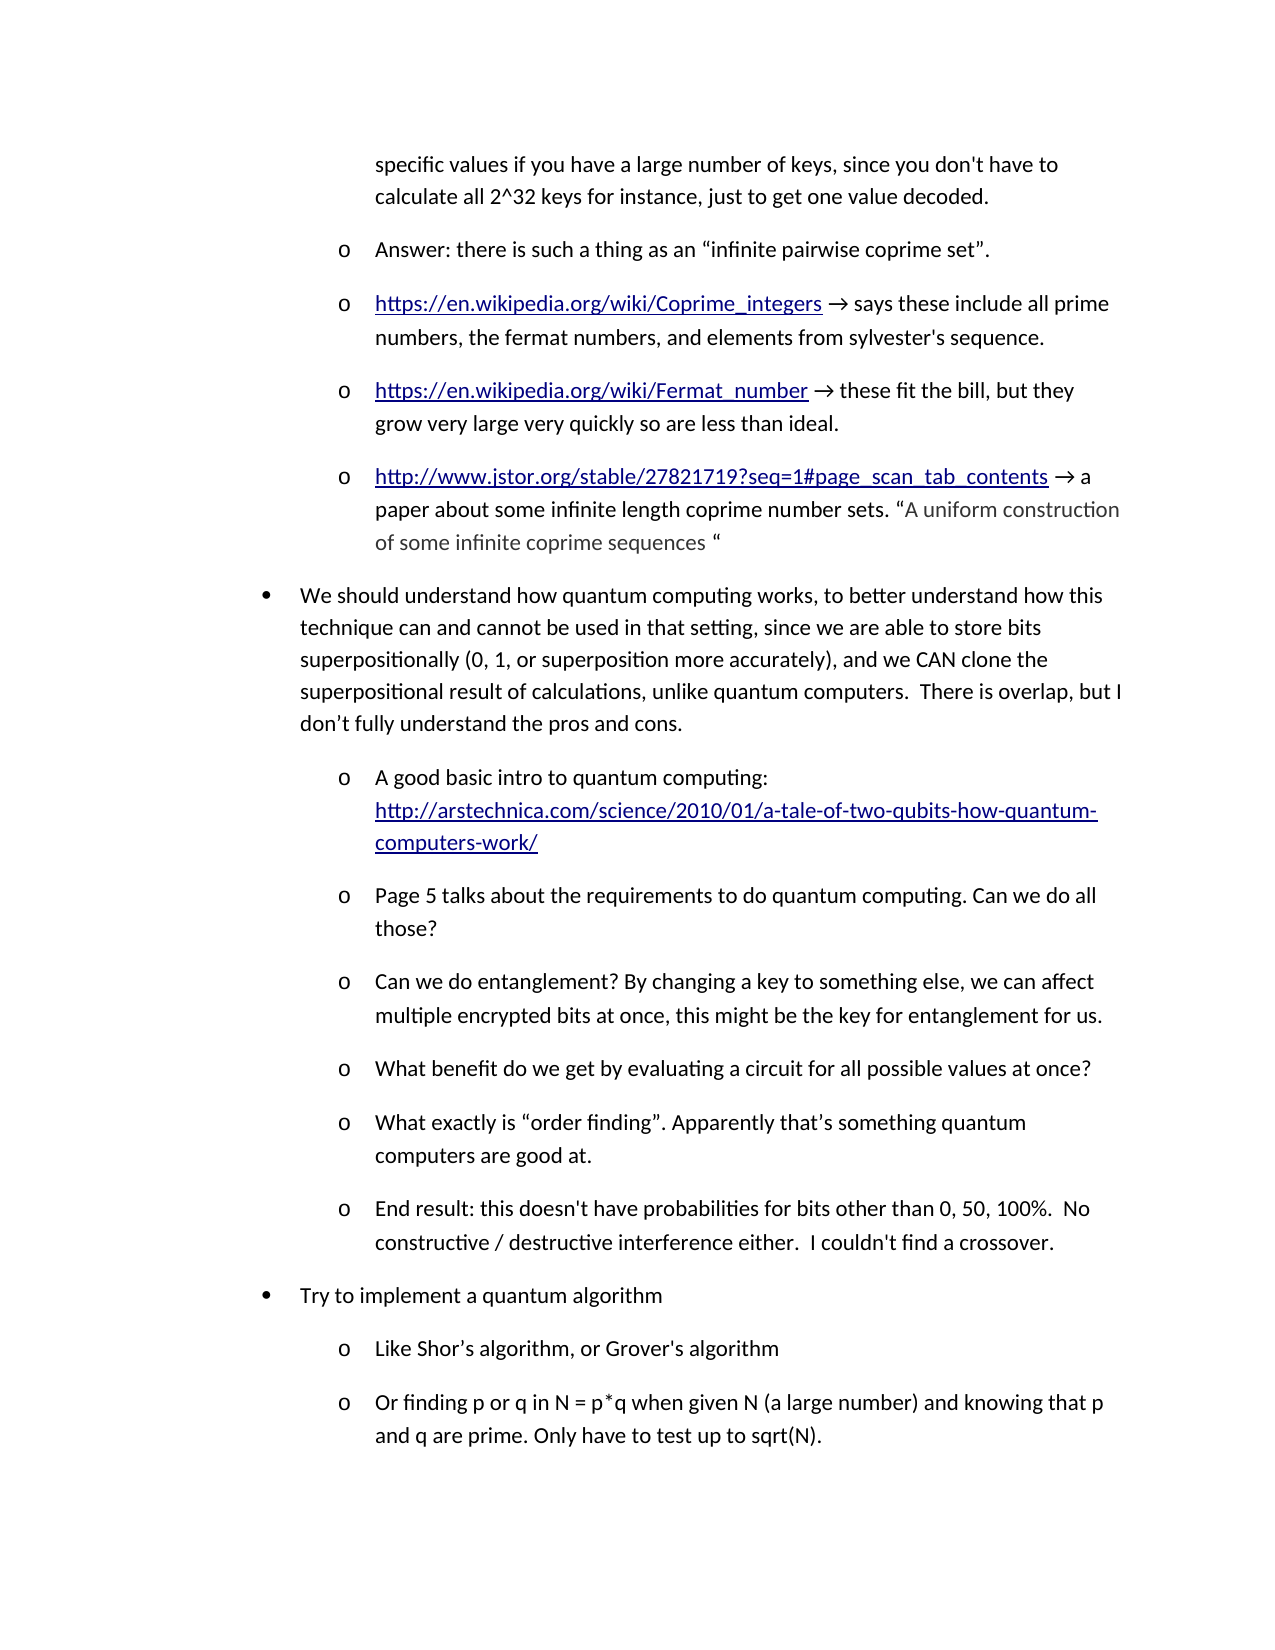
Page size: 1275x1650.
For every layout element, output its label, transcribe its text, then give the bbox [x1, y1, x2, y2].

list http://www.jstor.org/stable/27821719?seq=1#page_scan_tab_contents → a paper about some infinite length coprime number sets. “A uniform construction of some infinite coprime sequences “ [337, 462, 1125, 556]
list Like Shor’s algorithm, or Grover's algorithm [337, 1334, 1125, 1363]
list Page 5 talks about the requirements to do quantum computing. Can we do all those? [337, 881, 1125, 942]
list End result: this doesn't have probabilities for bits other than 0, 50, 100%. No constructive / destructive interference either. I couldn't find a crossover. [337, 1194, 1125, 1256]
list https://en.wikipedia.org/wiki/Fermat_number → these fit the bill, but they grow very large very quickly so are less than ideal. [337, 376, 1125, 437]
list Try to implement a quantum algorithm [262, 1281, 1125, 1309]
list A good basic intro to quantum computing: http://arstechnica.com/science/2010/01/a-tale-of-two-qubits-how-quantum-computers-work/ [337, 763, 1125, 856]
list What benefit do we get by evaluating a circuit for all possible values at once? [337, 1054, 1125, 1083]
list specific values if you have a large number of keys, since you don't have to calculate all 2^32 keys for instance, just to get one value decoded. [337, 150, 1125, 210]
list Can we do entanglement? By changing a key to something else, we can affect multiple encrypted bits at once, this might be the key for entanglement for us. [337, 967, 1125, 1029]
list Or finding p or q in N = p*q when given N (a large number) and knowing that p and q are prime. Only have to test up to sqrt(N). [337, 1388, 1125, 1450]
list What exactly is “order finding”. Apparently that’s something quantum computers are good at. [337, 1108, 1125, 1169]
list Answer: there is such a thing as an “infinite pairwise coprime set”. [337, 235, 1125, 264]
list We should understand how quantum computing works, to better understand how this technique can and cannot be used in that setting, since we are able to store bits superpositionally (0, 1, or superposition more accurately), and we CAN clone the superpositional result of calculations, unlike quantum computers. There is overlap, but I don’t fully understand the pros and cons. [262, 581, 1125, 738]
list https://en.wikipedia.org/wiki/Coprime_integers → says these include all prime numbers, the fermat numbers, and elements from sylvester's sequence. [337, 289, 1125, 351]
